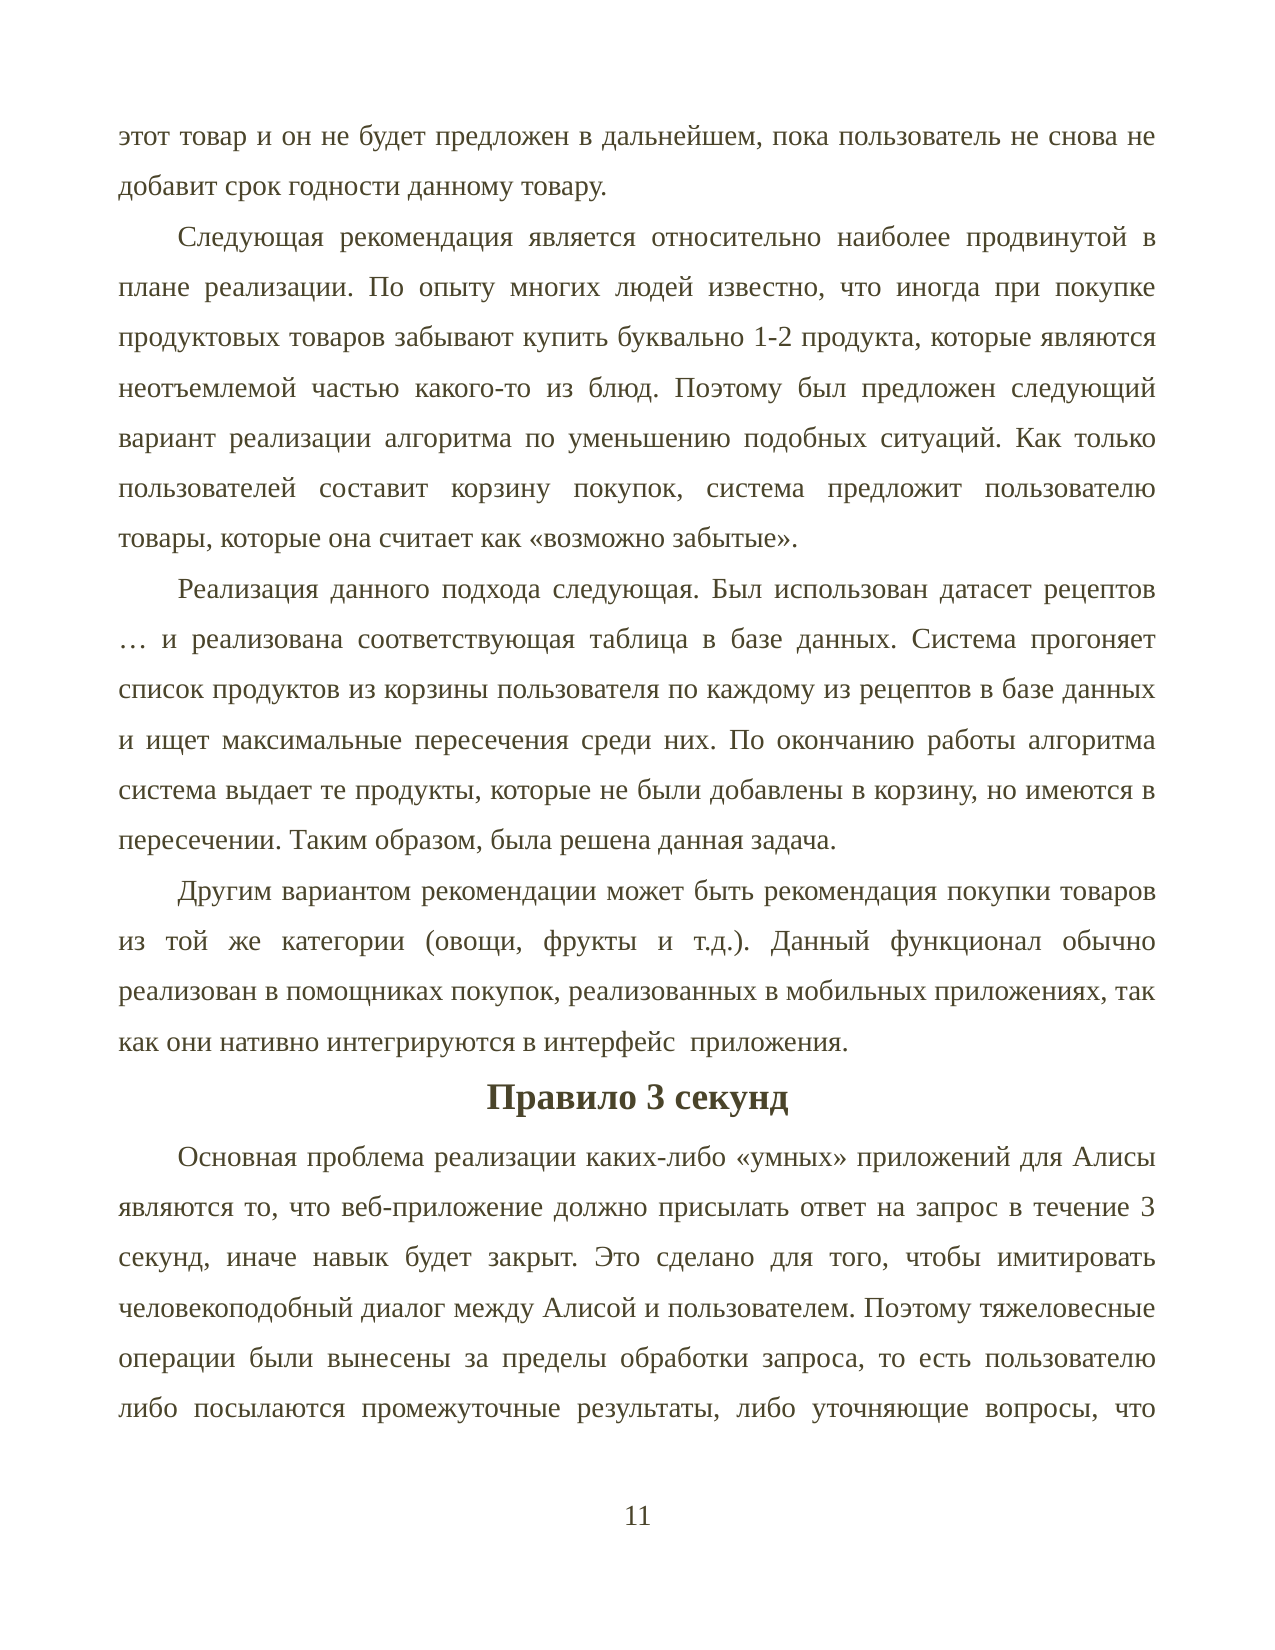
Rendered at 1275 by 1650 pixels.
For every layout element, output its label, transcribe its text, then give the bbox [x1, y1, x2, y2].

text Следующая рекомендация является относительно наиболее продвинутой в плане реализации. По опыту многих людей известно, что иногда при покупке продуктовых товаров забывают купить буквально 1-2 продукта, которые являются неотъемлемой частью какого-то из блюд. Поэтому был предложен следующий вариант реализации алгоритма по уменьшению подобных ситуаций. Как только пользователей составит корзину покупок, система предложит пользователю товары, которые она считает как «возможно забытые». [118, 219, 1157, 554]
text Основная проблема реализации каких-либо «умных» приложений для Алисы являются то, что веб-приложение должно присылать ответ на запрос в течение 3 секунд, иначе навык будет закрыт. Это сделано для того, чтобы имитировать человекоподобный диалог между Алисой и пользователем. Поэтому тяжеловесные операции были вынесены за пределы обработки запроса, то есть пользователю либо посылаются промежуточные результаты, либо уточняющие вопросы, что [118, 1139, 1157, 1424]
text Реализация данного подхода следующая. Был использован датасет рецептов … и реализована соответствующая таблица в базе данных. Система прогоняет список продуктов из корзины пользователя по каждому из рецептов в базе данных и ищет максимальные пересечения среди них. По окончанию работы алгоритма система выдает те продукты, которые не были добавлены в корзину, но имеются в пересечении. Таким образом, была решена данная задача. [118, 571, 1157, 856]
text этот товар и он не будет предложен в дальнейшем, пока пользователь не снова не добавит срок годности данному товару. [118, 118, 1157, 202]
text Другим вариантом рекомендации может быть рекомендация покупки товаров из той же категории (овощи, фрукты и т.д.). Данный функционал обычно реализован в помощниках покупок, реализованных в мобильных приложениях, так как они нативно интегрируются в интерфейс приложения. [118, 873, 1157, 1057]
subtitle Правило 3 секунд [118, 1074, 1157, 1117]
